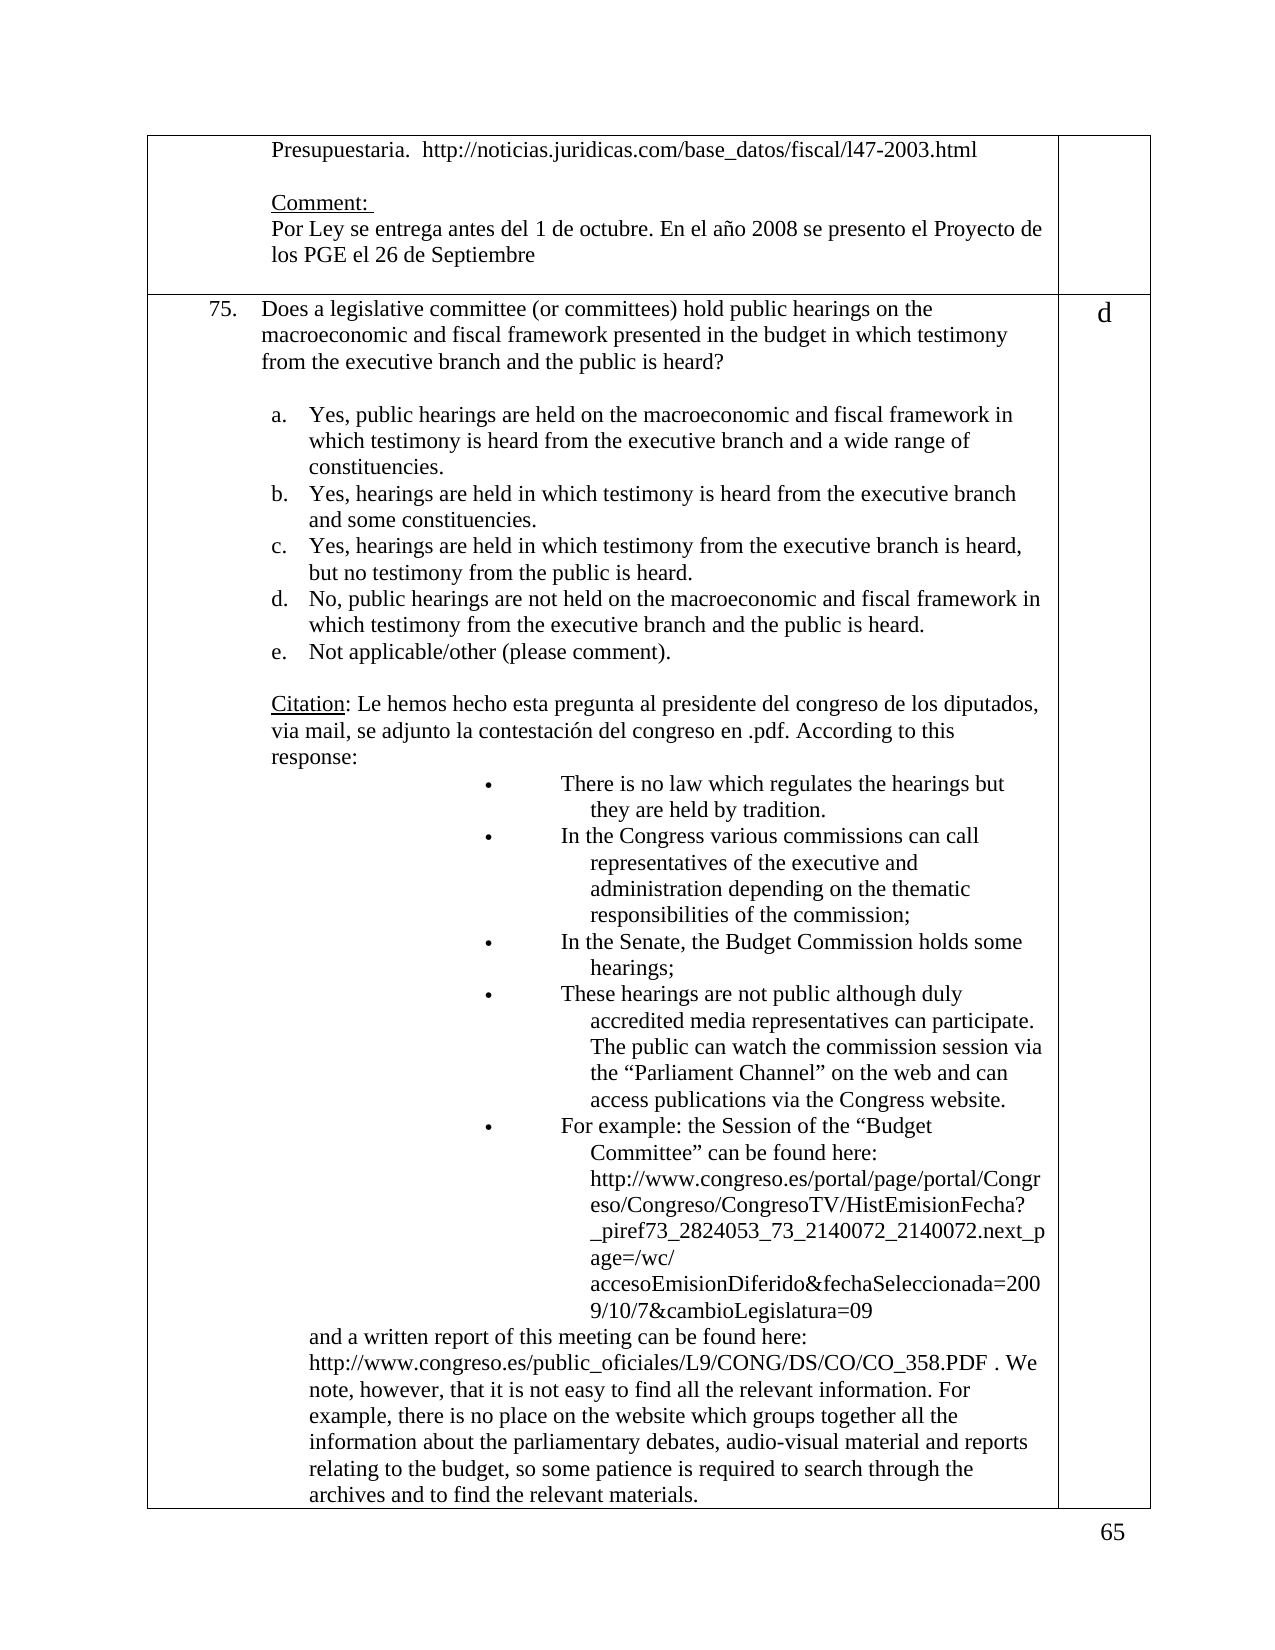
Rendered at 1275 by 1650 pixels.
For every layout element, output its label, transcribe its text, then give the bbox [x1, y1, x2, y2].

table_cell Does a legislative committee (or committees) hold public hearings on the macroeconomic and fiscal framework presented in the budget in which testimony from the executive branch and the public is heard? Yes, public hearings are held on the macroeconomic and fiscal framework in which testimony is heard from the executive branch and a wide range of constituencies. Yes, hearings are held in which testimony is heard from the executive branch and some constituencies. Yes, hearings are held in which testimony from the executive branch is heard, but no testimony from the public is heard. No, public hearings are not held on the macroeconomic and fiscal framework in which testimony from the executive branch and the public is heard. Not applicable/other (please comment). Citation: Le hemos hecho esta pregunta al presidente del congreso de los diputados, via mail, se adjunto la contestación del congreso en .pdf. According to this response: There is no law which regulates the hearings but they are held by tradition. In the Congress various commissions can call representatives of the executive and administration depending on the thematic responsibilities of the commission; In the Senate, the Budget Commission holds some hearings; These hearings are not public although duly accredited media representatives can participate. The public can watch the commission session via the “Parliament Channel” on the web and can access publications via the Congress website. For example: the Session of the “Budget Committee” can be found here: http://www.congreso.es/portal/page/portal/Congreso/Congreso/CongresoTV/HistEmisionFecha?_piref73_2824053_73_2140072_2140072.next_page=/wc/accesoEmisionDiferido&fechaSeleccionada=2009/10/7&cambioLegislatura=09 and a written report of this meeting can be found here: http://www.congreso.es/public_oficiales/L9/CONG/DS/CO/CO_358.PDF . We note, however, that it is not easy to find all the relevant information. For example, there is no place on the website which groups together all the information about the parliamentary debates, audio-visual material and reports relating to the budget, so some patience is required to search through the archives and to find the relevant materials. [148, 295, 1058, 1507]
table_cell Presupuestaria. http://noticias.juridicas.com/base_datos/fiscal/l47-2003.html Comment: Por Ley se entrega antes del 1 de octubre. En el año 2008 se presento el Proyecto de los PGE el 26 de Septiembre [148, 136, 1058, 294]
table_cell d [1059, 295, 1150, 1507]
table_cell [1059, 136, 1150, 294]
